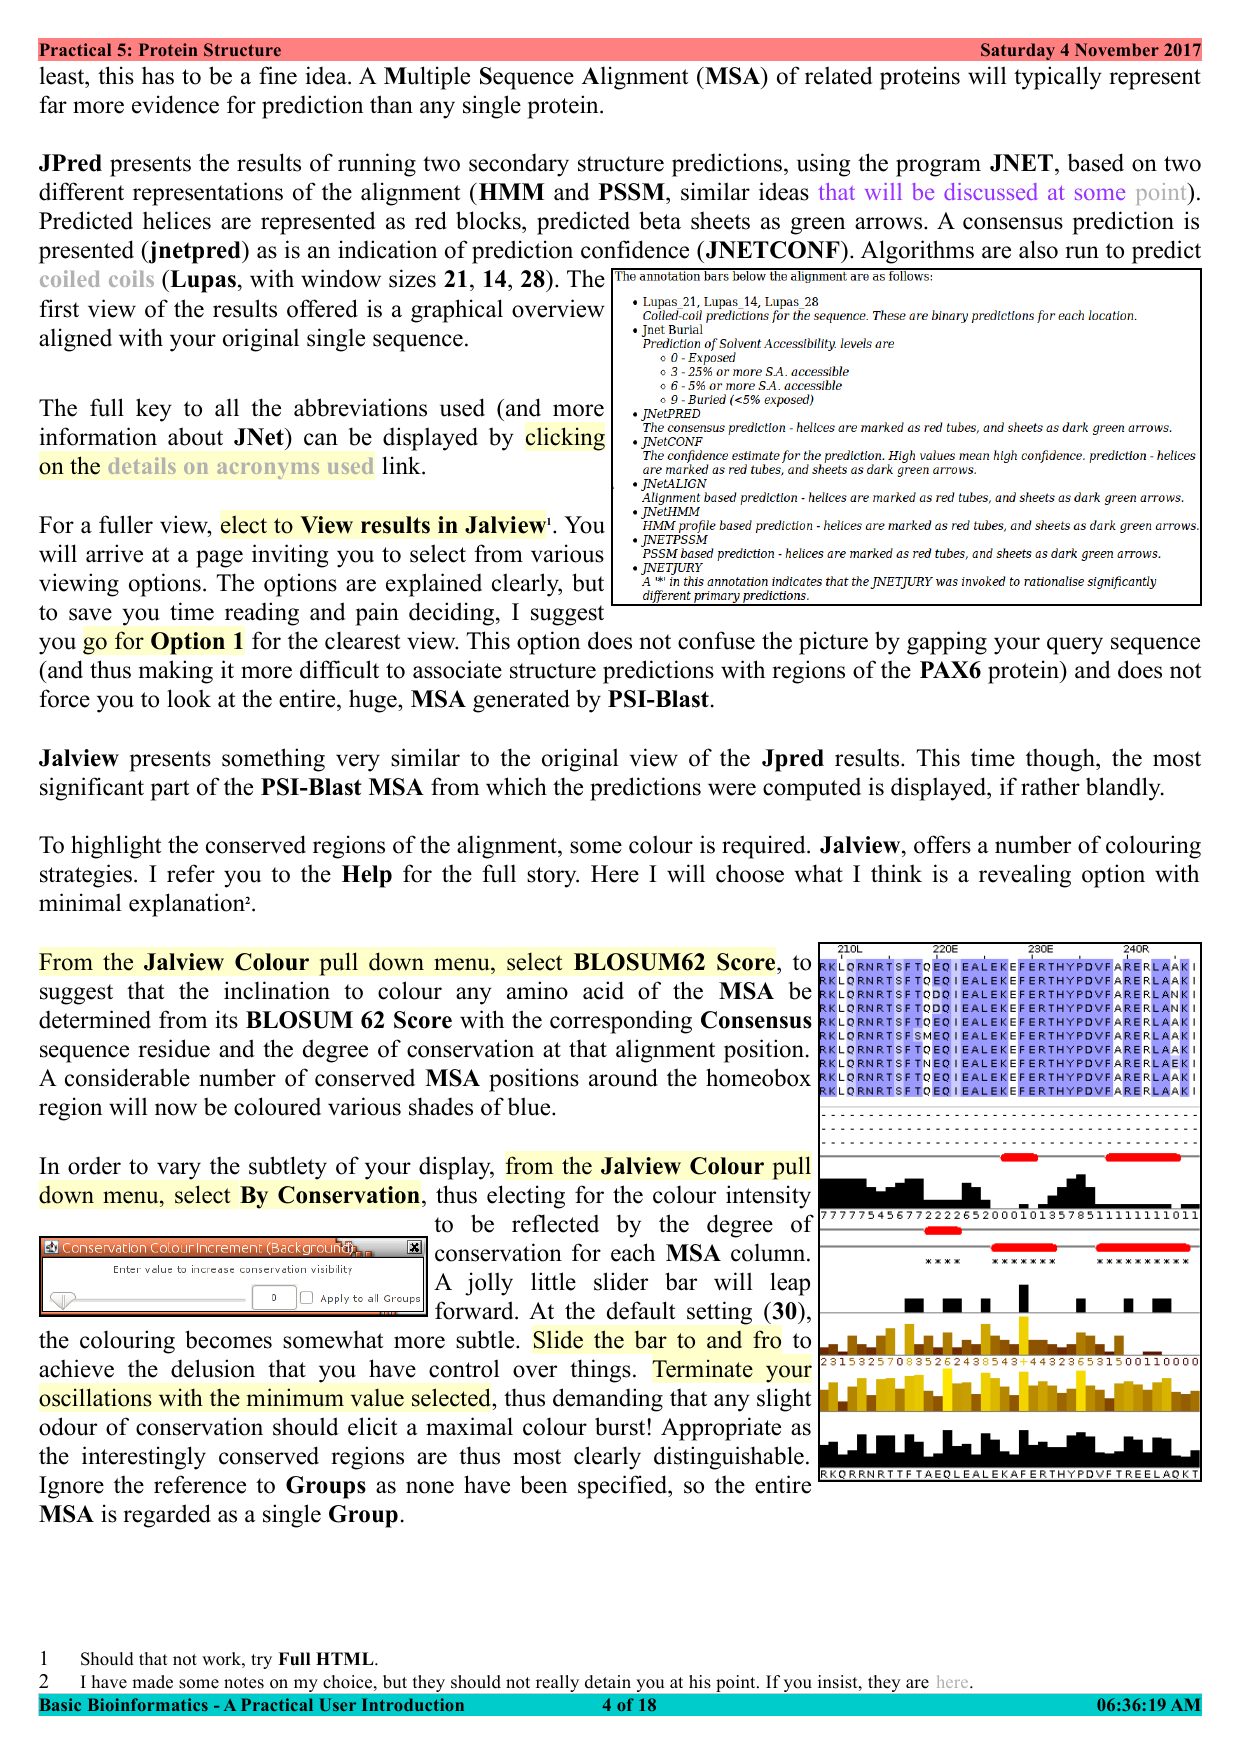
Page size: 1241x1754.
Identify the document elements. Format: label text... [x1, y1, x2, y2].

text least, this has to be a fine idea. A Multiple Sequence Alignment (MSA) of related proteins will typically represent far more evidence for prediction than any single protein. [38, 61, 1202, 119]
picture [613, 270, 1200, 604]
text JPred presents the results of running two secondary structure predictions, using the program JNET, based on two different representations of the alignment (HMM and PSSM, similar ideas that will be discussed at some point). Predicted helices are represented as red blocks, predicted beta sheets as green arrows. A consensus prediction is presented (jnetpred) as is an indication of prediction confidence (JNETCONF). Algorithms are also run to predict coiled coils (Lupas, with window sizes 21, 14, 28). The first view of the results offered is a graphical overview aligned with your original single sequence. [38, 148, 1202, 352]
text For a fuller view, elect to View results in Jalview. You will arrive at a page inviting you to select from various viewing options. The options are explained clearly, but to save you time reading and pain deciding, I suggest you go for Option 1 for the clearest view. This option does not confuse the picture by gapping your query sequence (and thus making it more difficult to associate structure predictions with regions of the PAX6 protein) and does not force you to look at the entire, huge, MSA generated by PSI-Blast. [38, 509, 1202, 713]
text The full key to all the abbreviations used (and more information about JNet) can be displayed by clicking on the details on acronyms used link. [38, 393, 611, 480]
text I have made some notes on my choice, but they should not really detain you at his point. If you insist, they are here. [38, 1669, 1202, 1693]
text In order to vary the subtlety of your display, from the Jalview Colour pull down menu, select By Conservation, thus electing for the colour intensity to be reflected by the degree of conservation for each MSA column. A jolly little slider bar will leap forward. At the default setting (30), the colouring becomes somewhat more subtle. Slide the bar to and fro to achieve the delusion that you have control over things. Terminate your oscillations with the minimum value selected, thus demanding that any slight odour of conservation should elicit a maximal colour burst! Appropriate as the interestingly conserved regions are thus most clearly distinguishable. Ignore the reference to Groups as none have been specified, so the entire MSA is regarded as a single Group. [38, 1151, 1202, 1528]
text To highlight the conserved regions of the alignment, some colour is required. Jalview, offers a number of colouring strategies. I refer you to the Help for the full story. Here I will choose what I think is a revealing option with minimal explanation. [38, 830, 1202, 917]
picture [41, 1238, 426, 1315]
text Should that not work, try Full HTML. [38, 1645, 1202, 1669]
text From the Jalview Colour pull down menu, select BLOSUM62 Score, to suggest that the inclination to colour any amino acid of the MSA be determined from its BLOSUM 62 Score with the corresponding Consensus sequence residue and the degree of conservation at that alignment position. A considerable number of conserved MSA positions around the homeobox region will now be coloured various shades of blue. [38, 947, 818, 1121]
picture [820, 944, 1200, 1480]
text Jalview presents something very similar to the original view of the Jpred results. This time though, the most significant part of the PSI-Blast MSA from which the predictions were computed is displayed, if rather blandly. [38, 742, 1202, 801]
